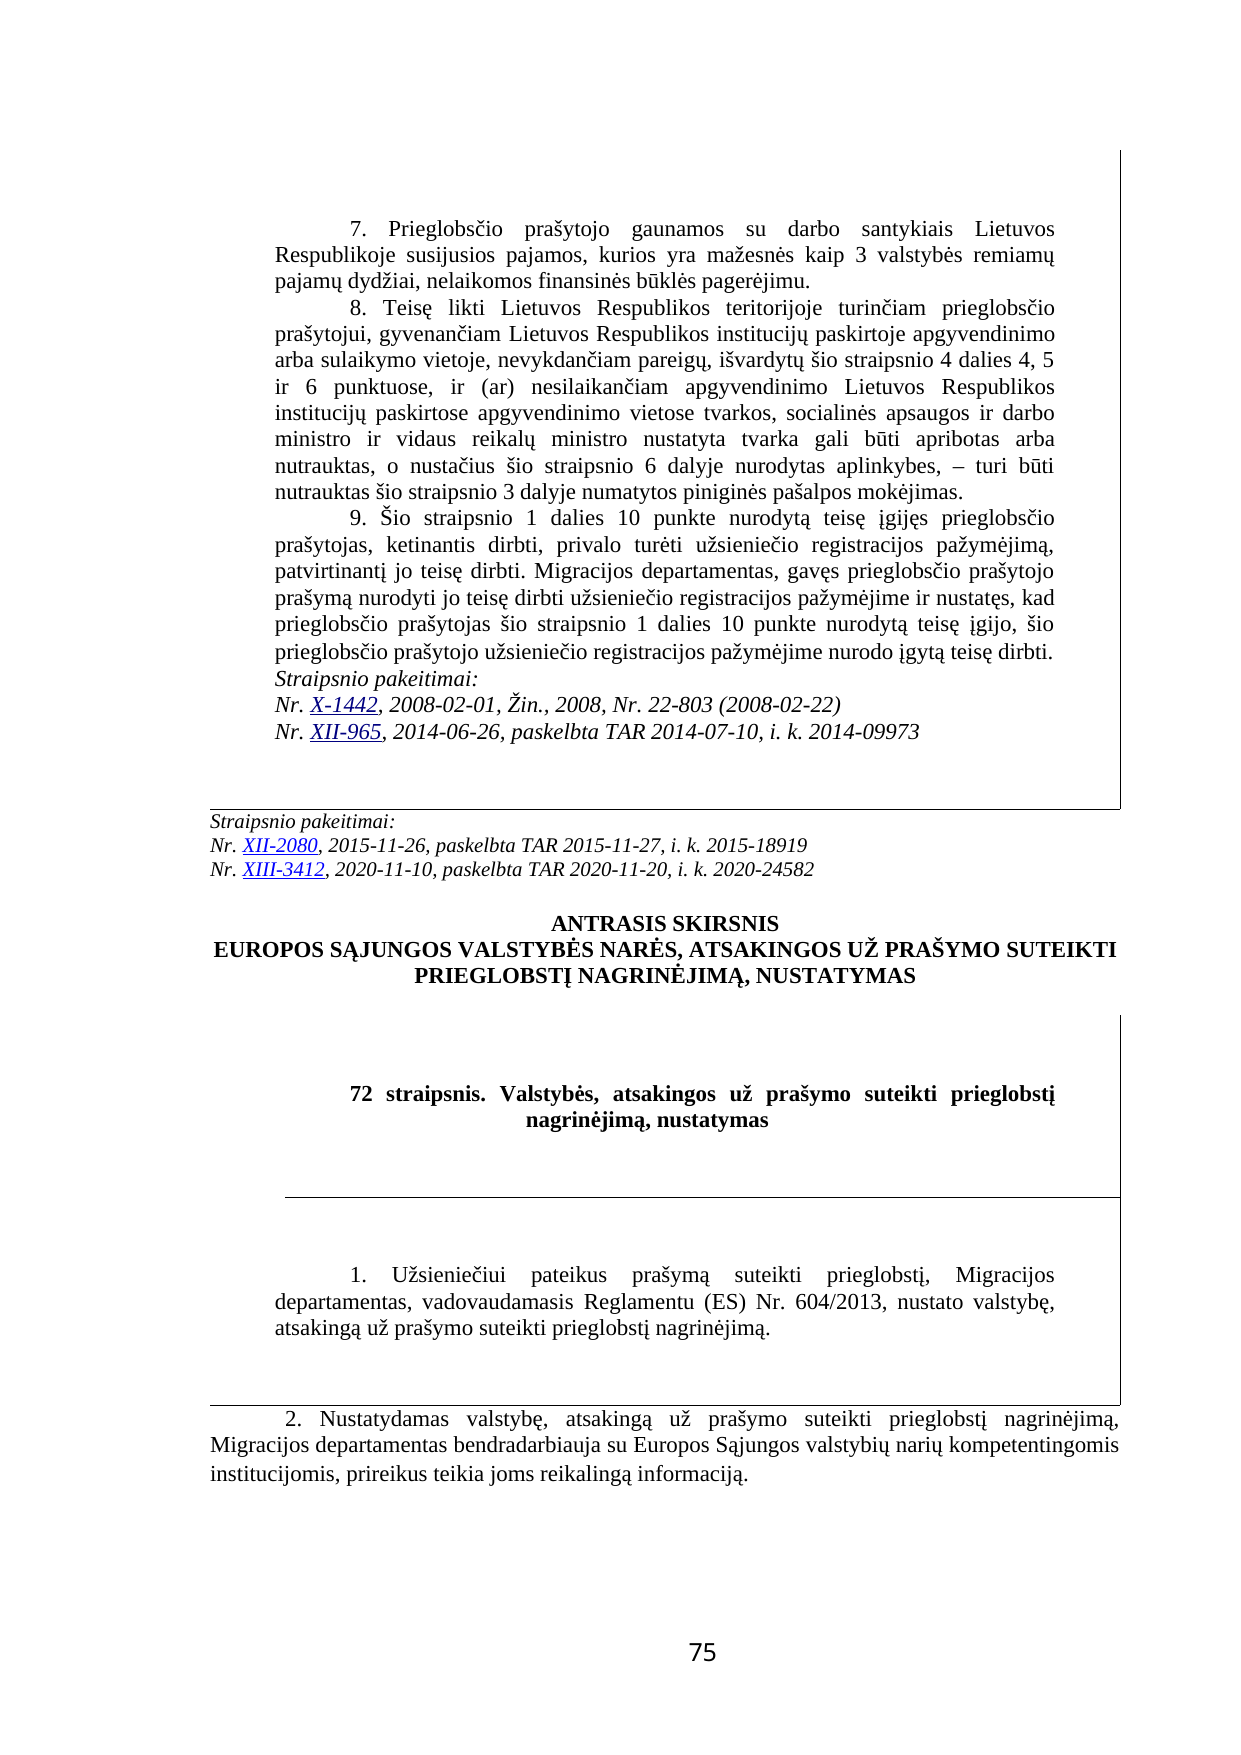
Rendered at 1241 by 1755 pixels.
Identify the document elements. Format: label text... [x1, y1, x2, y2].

text EUROPOS SĄJUNGOS VALSTYBĖS NARĖS, ATSAKINGOS UŽ PRAŠYMO SUTEIKTI PRIEGLOBSTĮ NAGRINĖJIMĄ, NUSTATYMAS [210, 936, 1120, 989]
text 8. Teisę likti Lietuvos Respublikos teritorijoje turinčiam prieglobsčio prašytojui, gyvenančiam Lietuvos Respublikos institucijų paskirtoje apgyvendinimo arba sulaikymo vietoje, nevykdančiam pareigų, išvardytų šio straipsnio 4 dalies 4, 5 ir 6 punktuose, ir (ar) nesilaikančiam apgyvendinimo Lietuvos Respublikos institucijų paskirtose apgyvendinimo vietose tvarkos, socialinės apsaugos ir darbo ministro ir vidaus reikalų ministro nustatyta tvarka gali būti apribotas arba nutrauktas, o nustačius šio straipsnio 6 dalyje nurodytas aplinkybes, – turi būti nutrauktas šio straipsnio 3 dalyje numatytos piniginės pašalpos mokėjimas. [210, 294, 1120, 504]
text 7. Prieglobsčio prašytojo gaunamos su darbo santykiais Lietuvos Respublikoje susijusios pajamos, kurios yra mažesnės kaip 3 valstybės remiamų pajamų dydžiai, nelaikomos finansinės būklės pagerėjimu. [210, 150, 1120, 294]
text Straipsnio pakeitimai: [210, 665, 1120, 691]
text 1. Užsieniečiui pateikus prašymą suteikti prieglobstį, Migracijos departamentas, vadovaudamasis Reglamentu (ES) Nr. 604/2013, nustato valstybę, atsakingą už prašymo suteikti prieglobstį nagrinėjimą. [210, 1197, 1120, 1405]
text Nr. XII-2080, 2015-11-26, paskelbta TAR 2015-11-27, i. k. 2015-18919 [210, 833, 1120, 857]
text ANTRASIS SKIRSNIS [210, 909, 1120, 936]
text 72 straipsnis. Valstybės, atsakingos už prašymo suteikti prieglobstį nagrinėjimą, nustatymas [285, 1015, 1120, 1197]
text Straipsnio pakeitimai: [210, 809, 1120, 833]
text 9. Šio straipsnio 1 dalies 10 punkte nurodytą teisę įgijęs prieglobsčio prašytojas, ketinantis dirbti, privalo turėti užsieniečio registracijos pažymėjimą, patvirtinantį jo teisę dirbti. Migracijos departamentas, gavęs prieglobsčio prašytojo prašymą nurodyti jo teisę dirbti užsieniečio registracijos pažymėjime ir nustatęs, kad prieglobsčio prašytojas šio straipsnio 1 dalies 10 punkte nurodytą teisę įgijo, šio prieglobsčio prašytojo užsieniečio registracijos pažymėjime nurodo įgytą teisę dirbti. [210, 504, 1120, 665]
text 2. Nustatydamas valstybę, atsakingą už prašymo suteikti prieglobstį nagrinėjimą, Migracijos departamentas bendradarbiauja su Europos Sąjungos valstybių narių kompetentingomis institucijomis, prireikus teikia joms reikalingą informaciją. [210, 1405, 1120, 1487]
text Nr. XIII-3412, 2020-11-10, paskelbta TAR 2020-11-20, i. k. 2020-24582 [210, 857, 1120, 881]
text Nr. X-1442, 2008-02-01, Žin., 2008, Nr. 22-803 (2008-02-22) [210, 691, 1120, 718]
text Nr. XII-965, 2014-06-26, paskelbta TAR 2014-07-10, i. k. 2014-09973 [210, 718, 1120, 809]
